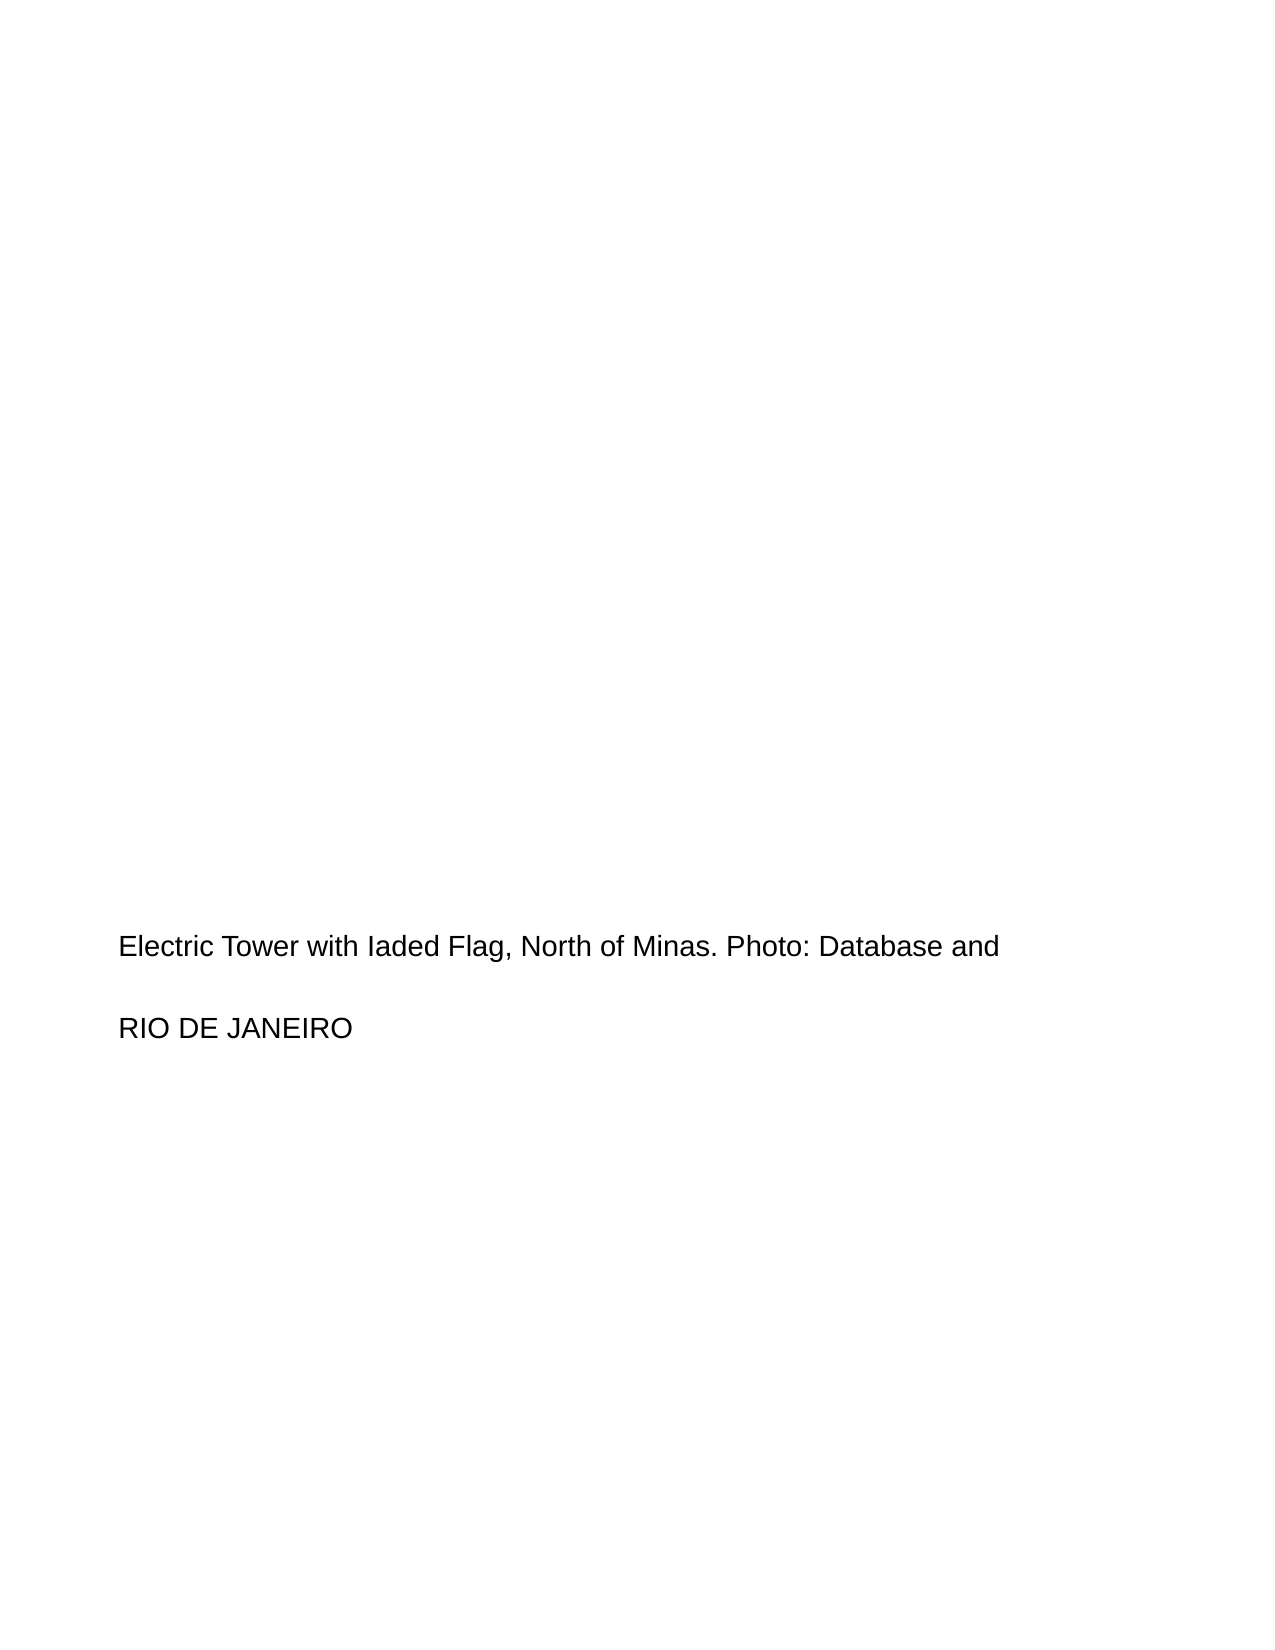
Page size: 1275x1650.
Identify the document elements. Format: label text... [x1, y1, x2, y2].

text RIO DE JANEIRO [118, 1011, 1157, 1045]
text Electric Tower with Iaded Flag, North of Minas. Photo: Database and [118, 118, 1157, 963]
